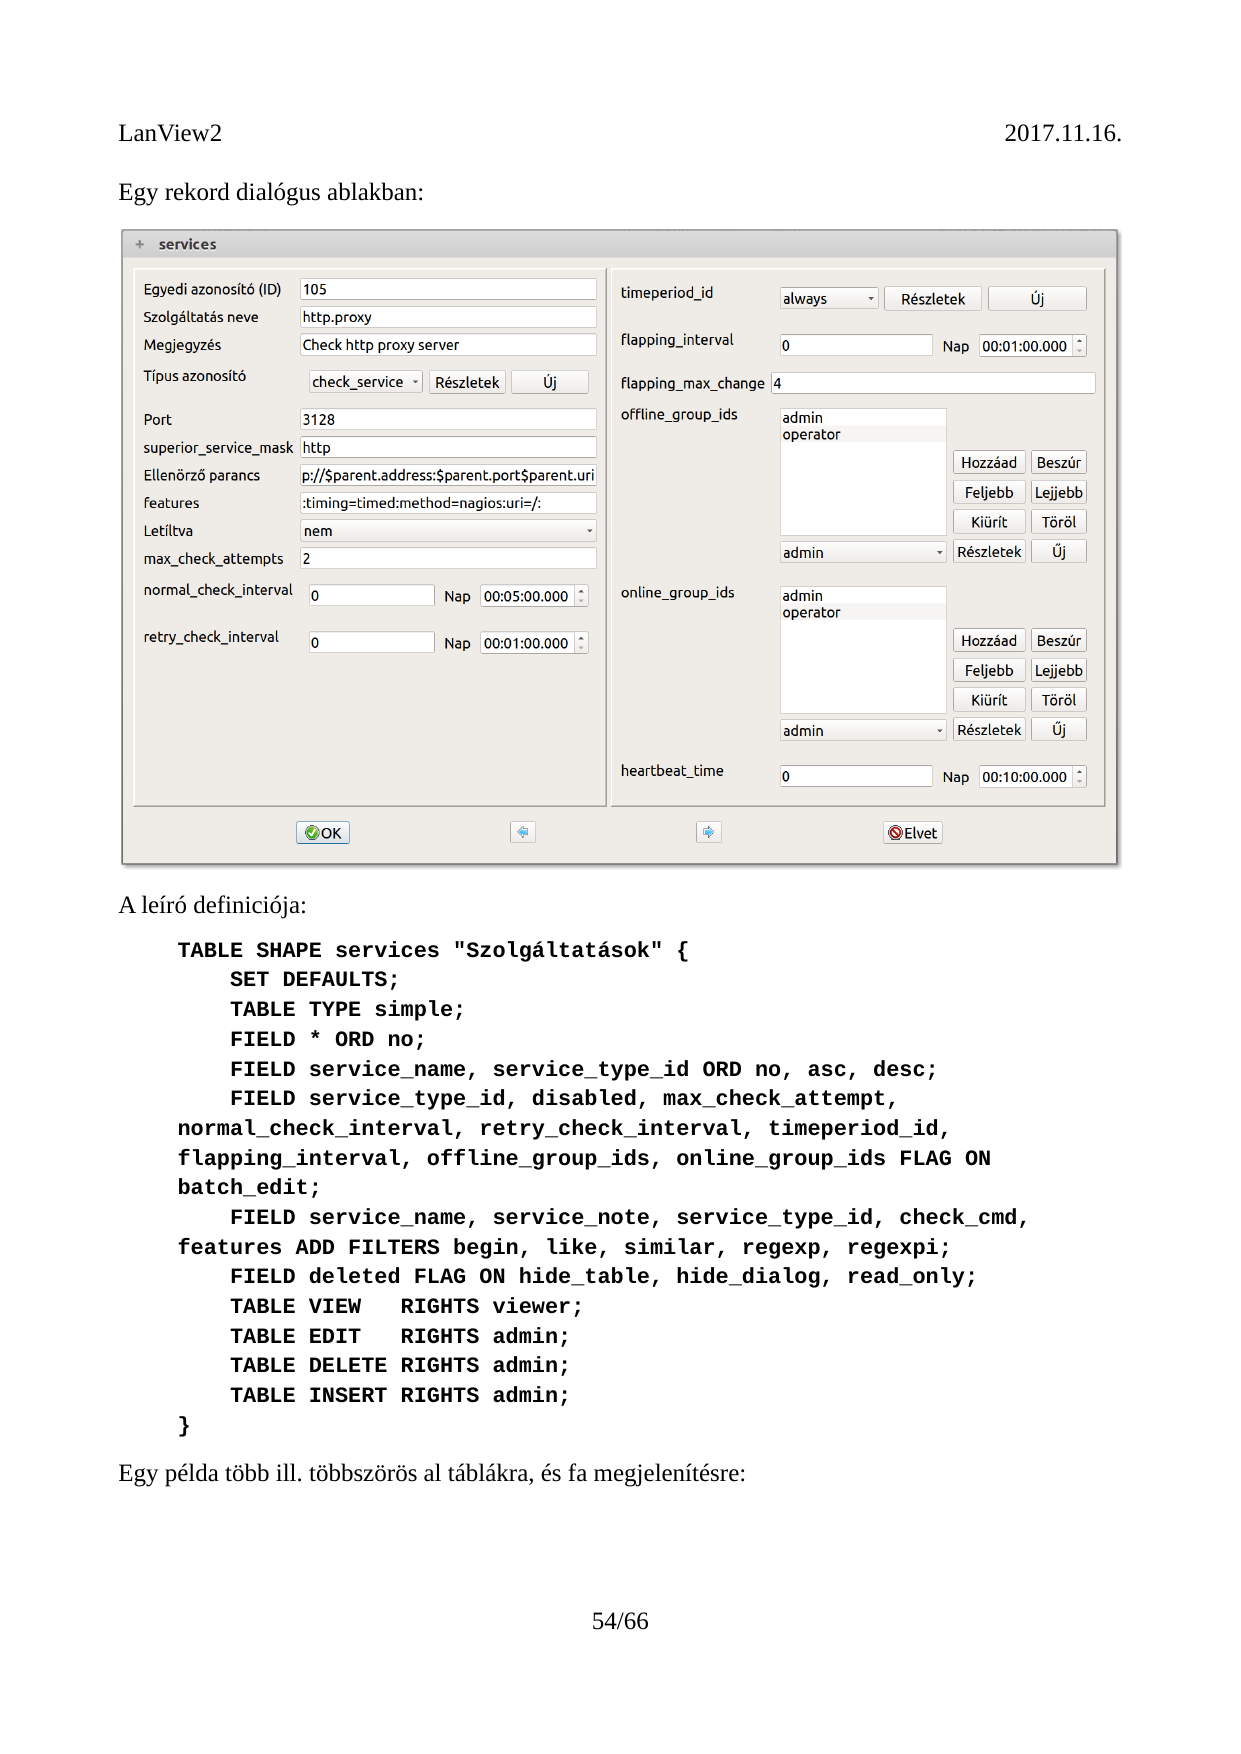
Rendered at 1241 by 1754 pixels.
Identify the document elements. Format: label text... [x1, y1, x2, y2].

text Egy példa több ill. többszörös al táblákra, és fa megjelenítésre: [118, 1458, 1122, 1487]
text A leíró definiciója: [118, 890, 1122, 919]
picture [118, 226, 1123, 870]
text Egy rekord dialógus ablakban: [118, 177, 1122, 206]
text TABLE SHAPE services "Szolgáltatások" { SET DEFAULTS; TABLE TYPE simple; FIELD * ORD no; FIELD service_name, service_type_id ORD no, asc, desc; FIELD service_type_id, disabled, max_check_attempt, normal_check_interval, retry_check_interval, timeperiod_id, flapping_interval, offline_group_ids, online_group_ids FLAG ON batch_edit; FIELD service_name, service_note, service_type_id, check_cmd, features ADD FILTERS begin, like, similar, regexp, regexpi; FIELD deleted FLAG ON hide_table, hide_dialog, read_only; TABLE VIEW RIGHTS viewer; TABLE EDIT RIGHTS admin; TABLE DELETE RIGHTS admin; TABLE INSERT RIGHTS admin; } [177, 939, 1122, 1439]
